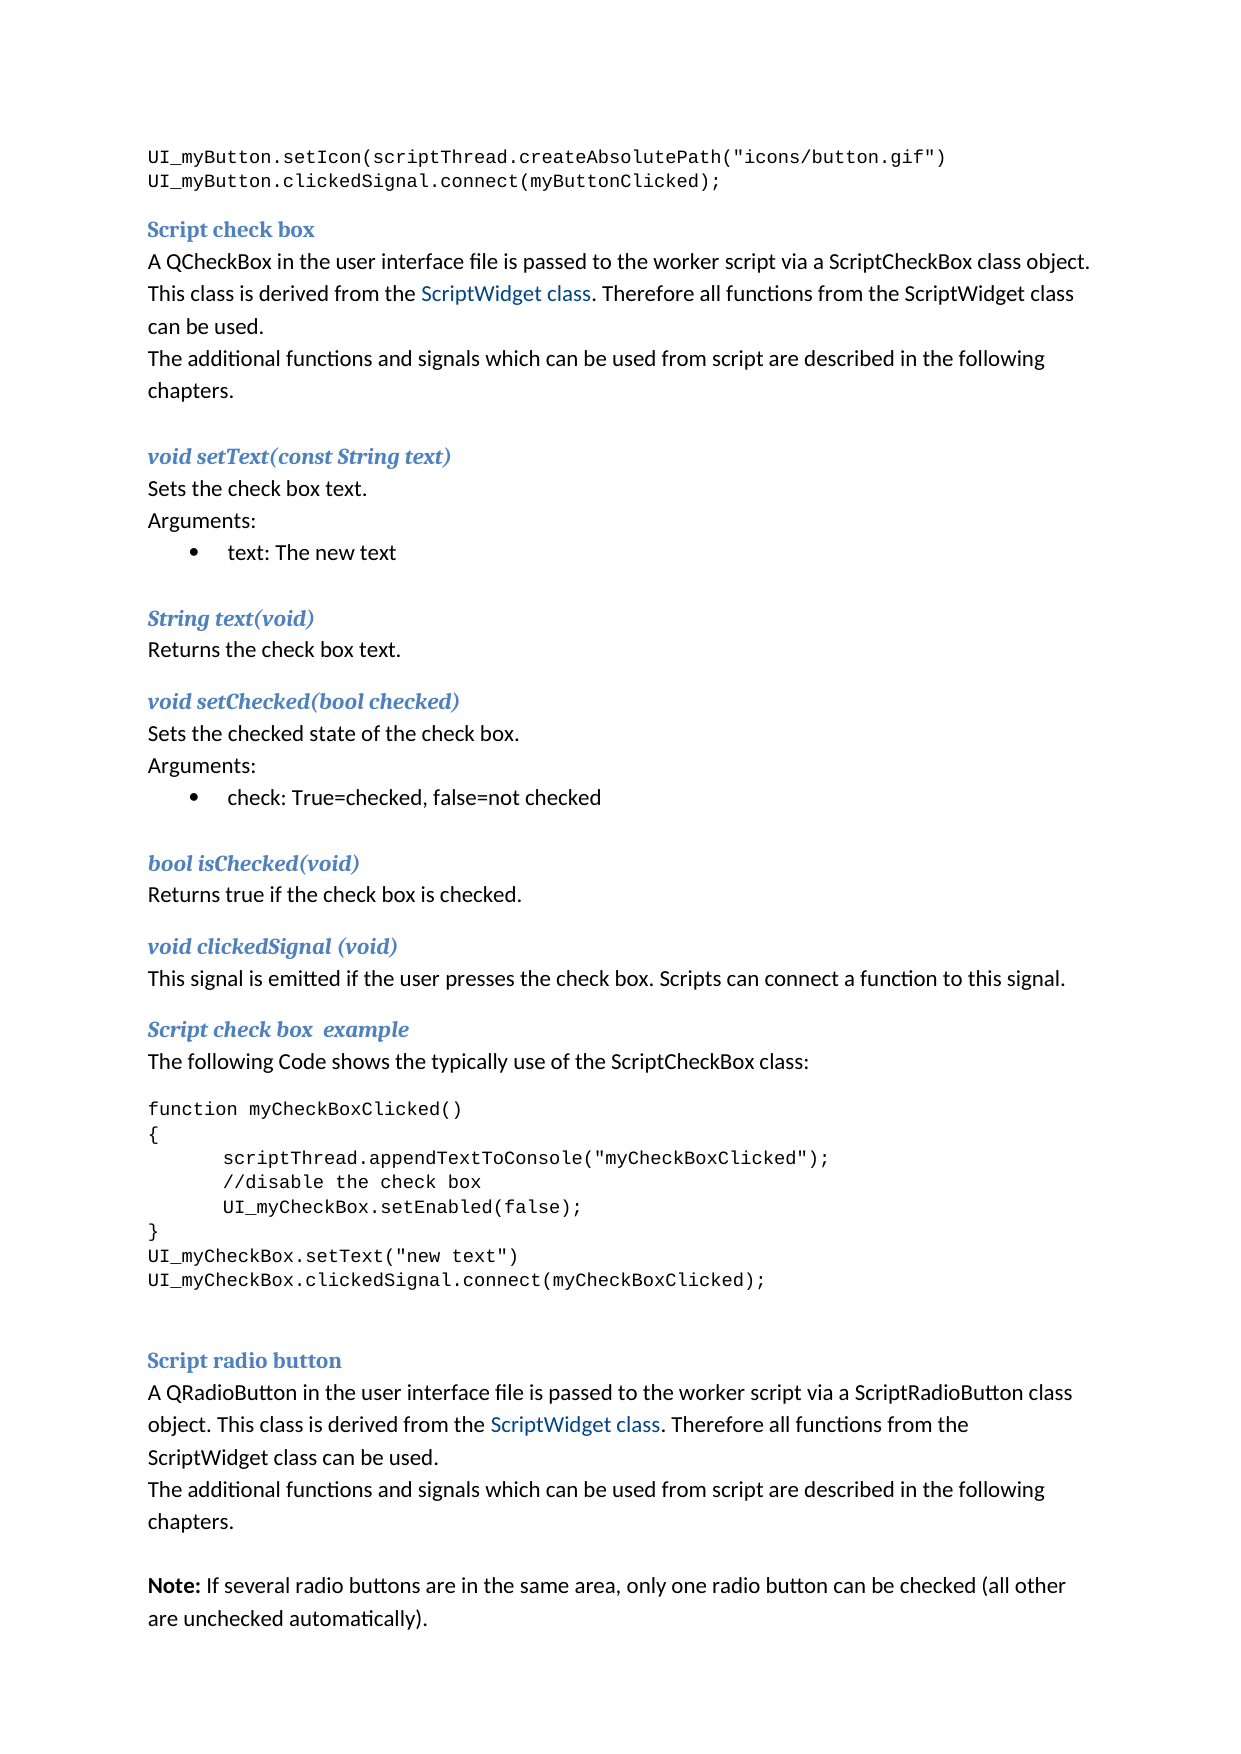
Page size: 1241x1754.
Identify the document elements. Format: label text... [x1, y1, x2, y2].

text The additional functions and signals which can be used from script are described in the following chapters. [148, 1475, 1093, 1535]
subtitle Script radio button [148, 1348, 1093, 1374]
text } [148, 1222, 1093, 1243]
text Returns the check box text. [148, 636, 1093, 663]
list check: True=checked, false=not checked [190, 783, 1093, 811]
text function myCheckBoxClicked() [148, 1100, 1093, 1121]
text UI_myButton.clickedSignal.connect(myButtonClicked); [148, 172, 1093, 193]
text The additional functions and signals which can be used from script are described in the following chapters. [148, 344, 1093, 404]
list text: The new text [190, 538, 1093, 566]
subtitle String text(void) [148, 605, 1093, 632]
text UI_myCheckBox.setText("new text") [148, 1246, 1093, 1268]
text A QCheckBox in the user interface file is passed to the worker script via a ScriptCheckBox class object. This class is derived from the ScriptWidget class. Therefore all functions from the ScriptWidget class can be used. [148, 247, 1093, 340]
text Sets the checked state of the check box. [148, 719, 1093, 747]
text UI_myCheckBox.clickedSignal.connect(myCheckBoxClicked); [148, 1271, 1093, 1292]
subtitle void setChecked(bool checked) [148, 688, 1093, 715]
text This signal is emitted if the user presses the check box. Scripts can connect a function to this signal. [148, 964, 1093, 992]
text //disable the check box [148, 1173, 1093, 1194]
text UI_myCheckBox.setEnabled(false); [148, 1198, 1093, 1219]
subtitle bool isChecked(void) [148, 850, 1093, 877]
text Arguments: [148, 506, 1093, 534]
subtitle void setText(const String text) [148, 443, 1093, 470]
text Returns true if the check box is checked. [148, 881, 1093, 909]
text The following Code shows the typically use of the ScriptCheckBox class: [148, 1047, 1093, 1075]
text { [148, 1124, 1093, 1146]
text Note: If several radio buttons are in the same area, only one radio button can be checked (all other are unchecked automatically). [148, 1571, 1093, 1632]
text A QRadioButton in the user interface file is passed to the worker script via a ScriptRadioButton class object. This class is derived from the ScriptWidget class. Therefore all functions from the ScriptWidget class can be used. [148, 1378, 1093, 1471]
text scriptThread.appendTextToConsole("myCheckBoxClicked"); [148, 1149, 1093, 1170]
subtitle Script check box example [148, 1017, 1093, 1043]
text Sets the check box text. [148, 474, 1093, 502]
subtitle void clickedSignal (void) [148, 934, 1093, 960]
text Arguments: [148, 751, 1093, 779]
subtitle Script check box [148, 217, 1093, 243]
text UI_myButton.setIcon(scriptThread.createAbsolutePath("icons/button.gif") [148, 148, 1093, 169]
